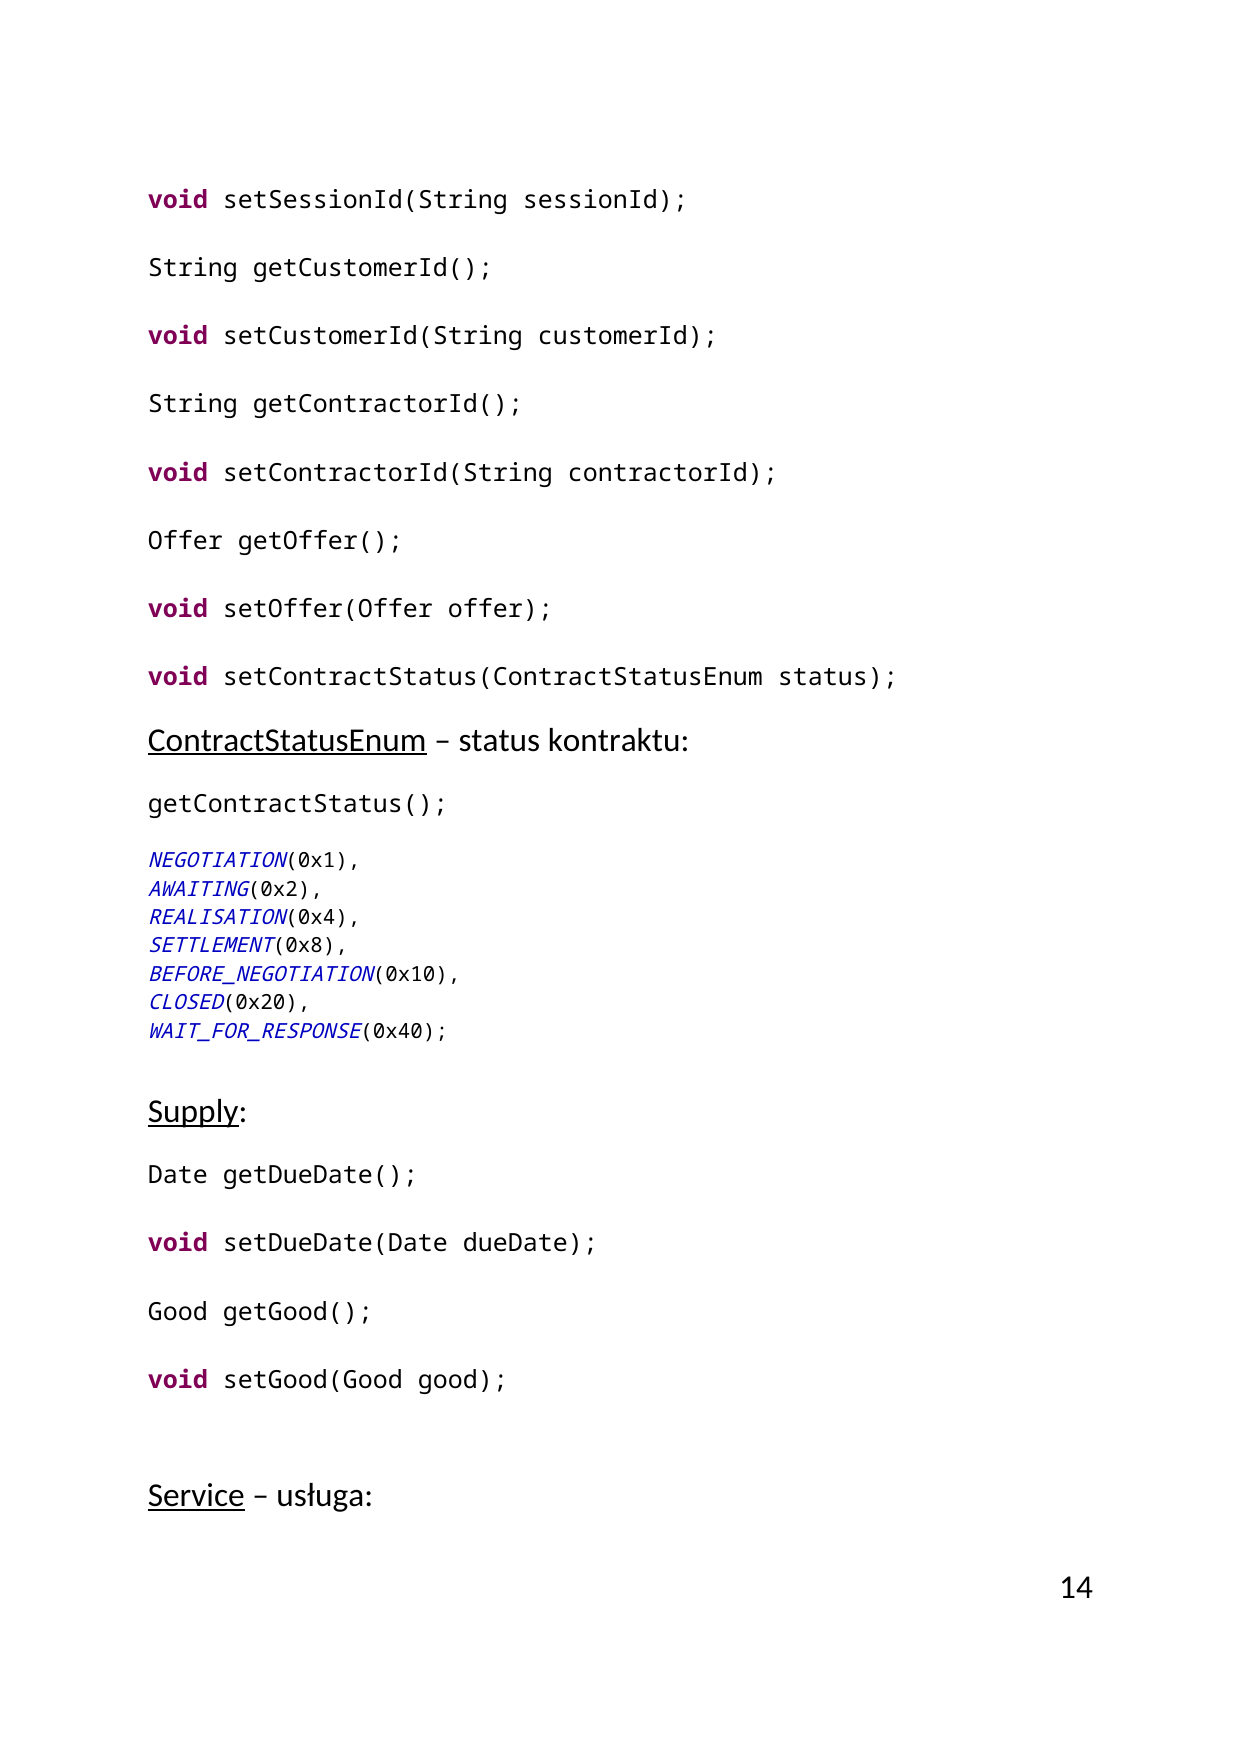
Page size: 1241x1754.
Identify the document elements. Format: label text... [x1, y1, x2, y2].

text SETTLEMENT(0x8), [148, 931, 1093, 959]
text NEGOTIATION(0x1), [148, 845, 1093, 874]
text Service – usługa: [148, 1481, 1093, 1515]
text WAIT_FOR_RESPONSE(0x40); [148, 1016, 1093, 1044]
text AWAITING(0x2), [148, 874, 1093, 902]
text void setContractStatus(ContractStatusEnum status); [148, 658, 1093, 726]
text Date getDueDate(); [148, 1157, 1093, 1191]
text Supply: [148, 1098, 1093, 1131]
text void setContractorId(String contractorId); [148, 454, 1093, 488]
text Offer getOffer(); [148, 522, 1093, 556]
text void setSessionId(String sessionId); [148, 182, 1093, 216]
text REALISATION(0x4), [148, 902, 1093, 931]
text void setGood(Good good); [148, 1361, 1093, 1395]
text BEFORE_NEGOTIATION(0x10), [148, 959, 1093, 987]
text void setCustomerId(String customerId); [148, 318, 1093, 352]
text String getContractorId(); [148, 386, 1093, 420]
text CLOSED(0x20), [148, 987, 1093, 1016]
text ContractStatusEnum – status kontraktu: [148, 726, 1093, 759]
text Good getGood(); [148, 1293, 1093, 1327]
text void setDueDate(Date dueDate); [148, 1225, 1093, 1259]
text void setOffer(Offer offer); [148, 590, 1093, 624]
text String getCustomerId(); [148, 250, 1093, 284]
text getContractStatus(); [148, 785, 1093, 819]
